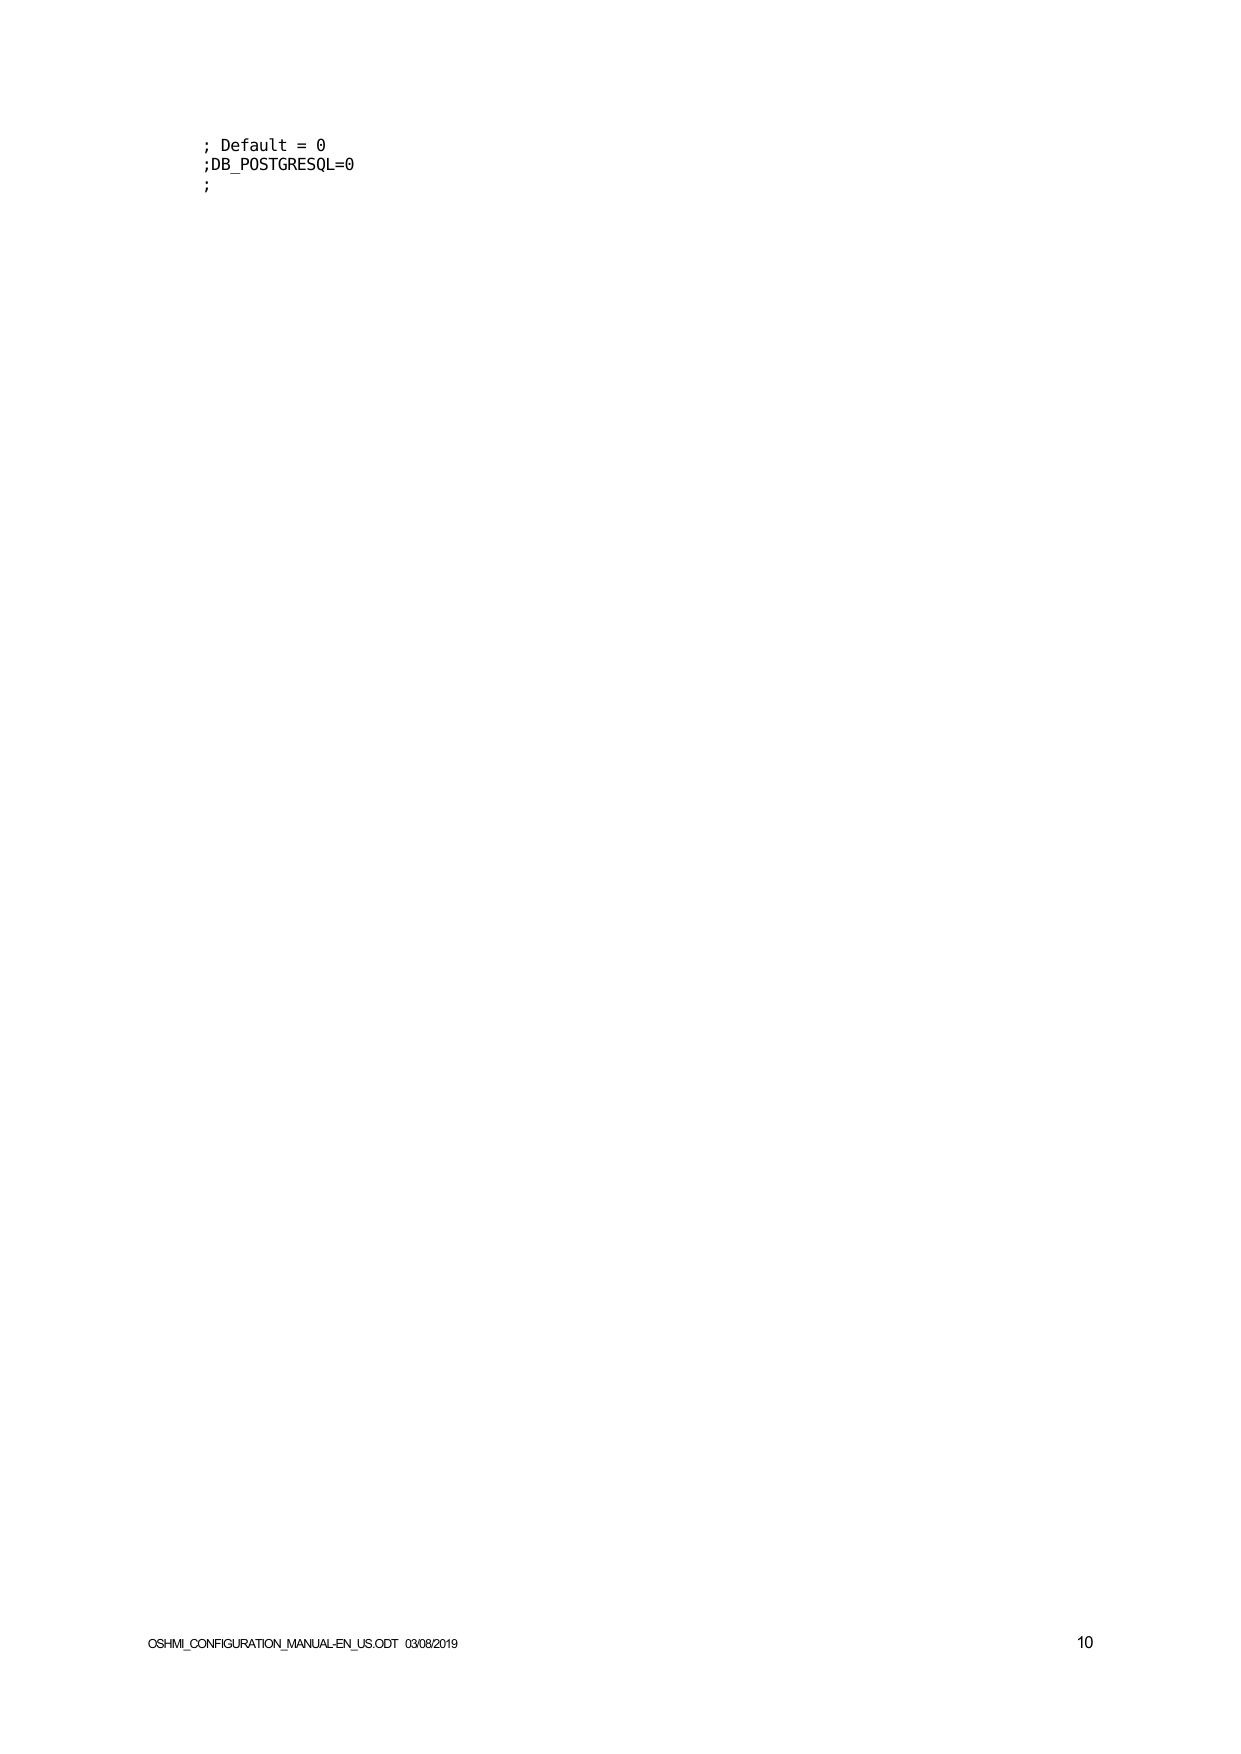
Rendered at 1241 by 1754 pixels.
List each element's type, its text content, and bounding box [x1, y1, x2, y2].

text ; [202, 174, 1093, 194]
text ; Default = 0 [202, 136, 1093, 155]
text ;DB_POSTGRESQL=0 [202, 155, 1093, 174]
